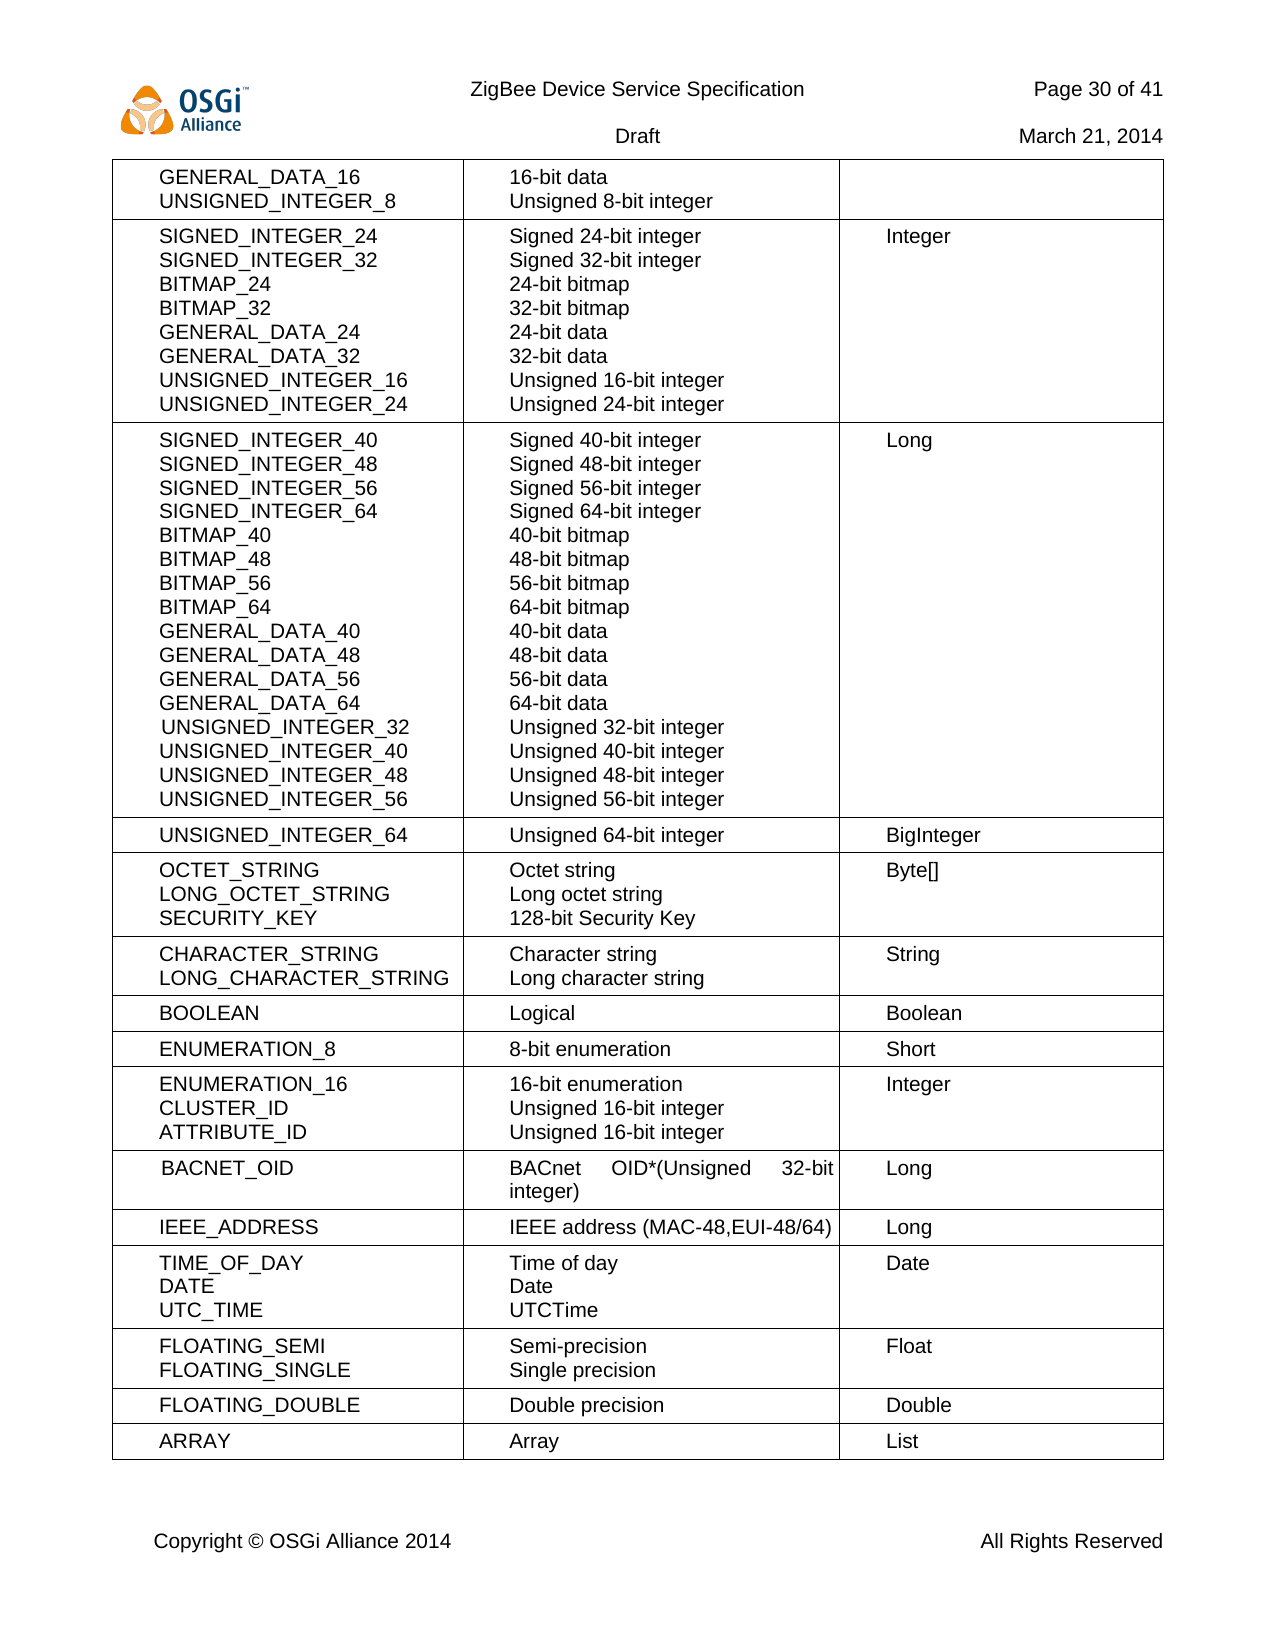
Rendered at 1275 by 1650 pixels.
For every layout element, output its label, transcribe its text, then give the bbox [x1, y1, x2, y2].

table_cell Double precision [464, 1389, 839, 1423]
table_cell Integer [840, 1067, 1163, 1149]
table_cell [840, 160, 1163, 218]
table_cell IEEE_ADDRESS [113, 1210, 463, 1244]
table_cell Float [840, 1329, 1163, 1387]
table_cell Time of day Date UTCTime [464, 1246, 839, 1328]
table_cell SIGNED_INTEGER_40 SIGNED_INTEGER_48 SIGNED_INTEGER_56 SIGNED_INTEGER_64 BITMAP_40 BITMAP_48 BITMAP_56 BITMAP_64 GENERAL_DATA_40 GENERAL_DATA_48 GENERAL_DATA_56 GENERAL_DATA_64 UNSIGNED_INTEGER_32 UNSIGNED_INTEGER_40 UNSIGNED_INTEGER_48 UNSIGNED_INTEGER_56 [113, 423, 463, 817]
table_cell OCTET_STRING LONG_OCTET_STRING SECURITY_KEY [113, 853, 463, 936]
table_cell Character string Long character string [464, 937, 839, 995]
table_cell FLOATING_SEMI FLOATING_SINGLE [113, 1329, 463, 1387]
table_cell ENUMERATION_8 [113, 1032, 463, 1066]
table_cell BACnet OID*(Unsigned 32-bit integer) [464, 1151, 839, 1209]
table_cell SIGNED_INTEGER_24 SIGNED_INTEGER_32 BITMAP_24 BITMAP_32 GENERAL_DATA_24 GENERAL_DATA_32 UNSIGNED_INTEGER_16 UNSIGNED_INTEGER_24 [113, 220, 463, 422]
table_cell List [840, 1424, 1163, 1458]
table_cell Short [840, 1032, 1163, 1066]
table_cell TIME_OF_DAY DATE UTC_TIME [113, 1246, 463, 1328]
table_cell Long [840, 423, 1163, 817]
table_cell UNSIGNED_INTEGER_64 [113, 818, 463, 852]
table_cell Octet string Long octet string 128-bit Security Key [464, 853, 839, 936]
table_cell IEEE address (MAC-48,EUI-48/64) [464, 1210, 839, 1244]
table_cell ENUMERATION_16 CLUSTER_ID ATTRIBUTE_ID [113, 1067, 463, 1149]
table_cell BACNET_OID [113, 1151, 463, 1209]
table_cell Date [840, 1246, 1163, 1328]
table_cell Array [464, 1424, 839, 1458]
table_cell String [840, 937, 1163, 995]
table_cell GENERAL_DATA_16 UNSIGNED_INTEGER_8 [113, 160, 463, 218]
table_cell 8-bit enumeration [464, 1032, 839, 1066]
table_cell BigInteger [840, 818, 1163, 852]
table_cell Long [840, 1151, 1163, 1209]
table_cell Byte[] [840, 853, 1163, 936]
table_cell Boolean [840, 996, 1163, 1031]
table_cell 16-bit data Unsigned 8-bit integer [464, 160, 839, 218]
table_cell Signed 40-bit integer Signed 48-bit integer Signed 56-bit integer Signed 64-bit integer 40-bit bitmap 48-bit bitmap 56-bit bitmap 64-bit bitmap 40-bit data 48-bit data 56-bit data 64-bit data Unsigned 32-bit integer Unsigned 40-bit integer Unsigned 48-bit integer Unsigned 56-bit integer [464, 423, 839, 817]
table_cell Integer [840, 220, 1163, 422]
table_cell 16-bit enumeration Unsigned 16-bit integer Unsigned 16-bit integer [464, 1067, 839, 1149]
table_cell Long [840, 1210, 1163, 1244]
table_cell Semi-precision Single precision [464, 1329, 839, 1387]
table_cell FLOATING_DOUBLE [113, 1389, 463, 1423]
table_cell ARRAY [113, 1424, 463, 1458]
table_cell BOOLEAN [113, 996, 463, 1031]
picture [113, 78, 257, 142]
table_cell Unsigned 64-bit integer [464, 818, 839, 852]
table_cell Double [840, 1389, 1163, 1423]
table_cell CHARACTER_STRING LONG_CHARACTER_STRING [113, 937, 463, 995]
table_cell Logical [464, 996, 839, 1031]
table_cell Signed 24-bit integer Signed 32-bit integer 24-bit bitmap 32-bit bitmap 24-bit data 32-bit data Unsigned 16-bit integer Unsigned 24-bit integer [464, 220, 839, 422]
